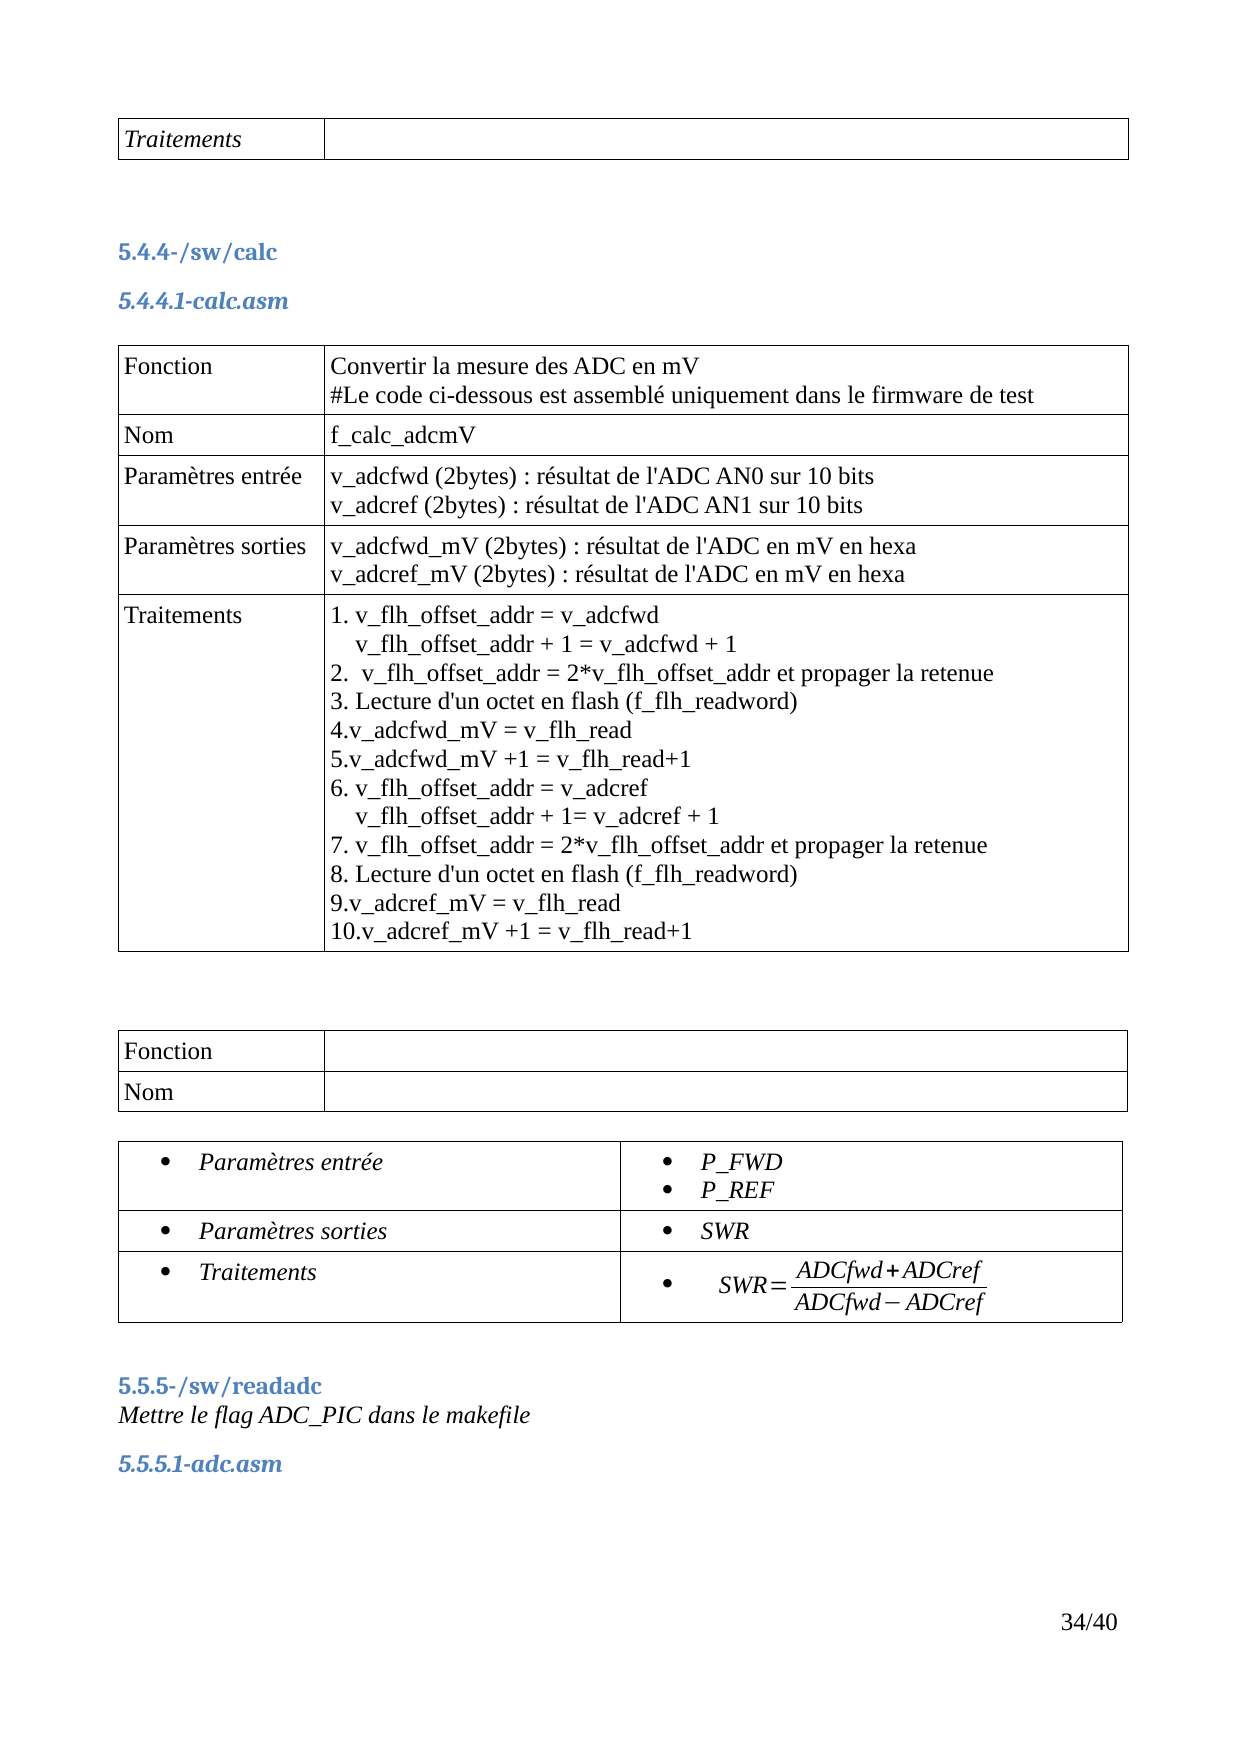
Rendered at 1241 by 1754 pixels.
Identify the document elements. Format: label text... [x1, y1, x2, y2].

table_cell Paramètres sorties [119, 1211, 620, 1251]
table_cell Traitements [119, 595, 324, 951]
table_header Fonction [119, 1031, 324, 1071]
table_cell [325, 119, 1128, 159]
table_header Convertir la mesure des ADC en mV #Le code ci-dessous est assemblé uniquement dans le firmware de test [325, 346, 1128, 414]
text Mettre le flag ADC_PIC dans le makefile [118, 1401, 1122, 1429]
subtitle 5.5.5-/sw/readadc [118, 1372, 1122, 1401]
table_cell Nom [119, 1072, 324, 1111]
table_cell Paramètres entrée [119, 456, 324, 524]
table_cell v_adcfwd (2bytes) : résultat de l'ADC AN0 sur 10 bits v_adcref (2bytes) : résultat de l'ADC AN1 sur 10 bits [325, 456, 1128, 524]
table_header Paramètres entrée [119, 1142, 620, 1210]
table_cell [325, 1072, 1127, 1111]
subtitle 5.5.5.1-adc.asm [118, 1450, 1122, 1479]
table_cell v_adcfwd_mV (2bytes) : résultat de l'ADC en mV en hexa v_adcref_mV (2bytes) : résultat de l'ADC en mV en hexa [325, 526, 1128, 594]
table_cell [621, 1252, 1122, 1322]
table_cell Traitements [119, 119, 324, 159]
table_cell Nom [119, 415, 324, 455]
table_header P_FWD P_REF [621, 1142, 1122, 1210]
table_header Fonction [119, 346, 324, 414]
table_cell Paramètres sorties [119, 526, 324, 594]
table_cell f_calc_adcmV [325, 415, 1128, 455]
table_cell 1. v_flh_offset_addr = v_adcfwd v_flh_offset_addr + 1 = v_adcfwd + 1 2. v_flh_offset_addr = 2*v_flh_offset_addr et propager la retenue 3. Lecture d'un octet en flash (f_flh_readword) 4.v_adcfwd_mV = v_flh_read 5.v_adcfwd_mV +1 = v_flh_read+1 6. v_flh_offset_addr = v_adcref v_flh_offset_addr + 1= v_adcref + 1 7. v_flh_offset_addr = 2*v_flh_offset_addr et propager la retenue 8. Lecture d'un octet en flash (f_flh_readword) 9.v_adcref_mV = v_flh_read 10.v_adcref_mV +1 = v_flh_read+1 [325, 595, 1128, 951]
table_cell SWR [621, 1211, 1122, 1251]
subtitle 5.4.4-/sw/calc [118, 238, 1122, 266]
table_header [325, 1031, 1127, 1071]
table_cell Traitements [119, 1252, 620, 1322]
subtitle 5.4.4.1-calc.asm [118, 287, 1122, 316]
